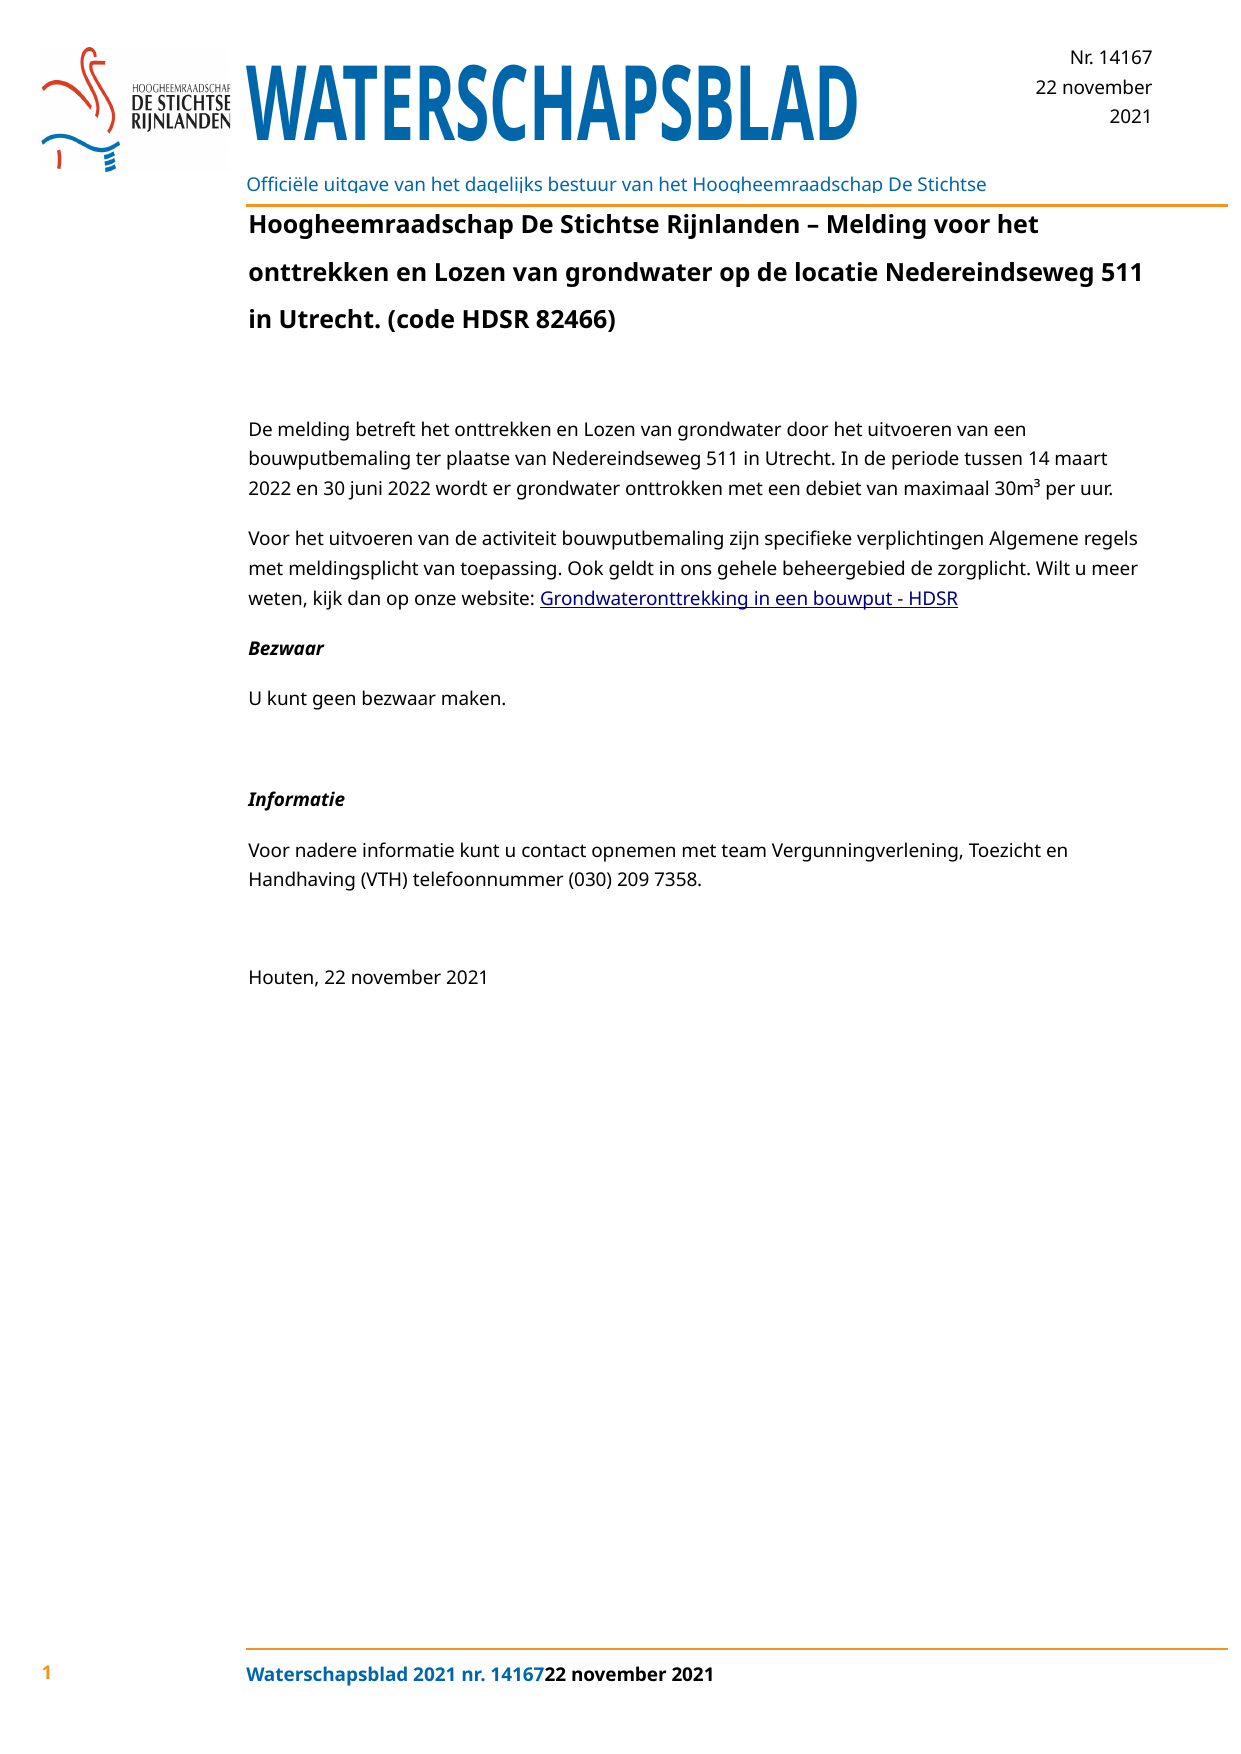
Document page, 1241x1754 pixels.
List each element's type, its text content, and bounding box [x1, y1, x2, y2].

text Voor nadere informatie kunt u contact opnemen met team Vergunningverlening, Toezicht en Handhaving (VTH) telefoonnummer (030) 209 7358. [248, 837, 1152, 892]
picture [41, 47, 231, 172]
text De melding betreft het onttrekken en Lozen van grondwater door het uitvoeren van een bouwputbemaling ter plaatse van Nedereindseweg 511 in Utrecht. In de periode tussen 14 maart 2022 en 30 juni 2022 wordt er grondwater onttrokken met een debiet van maximaal 30m³ per uur. [248, 416, 1152, 501]
text Informatie [248, 786, 1152, 812]
text Houten, 22 november 2021 [248, 964, 1152, 990]
text Voor het uitvoeren van de activiteit bouwputbemaling zijn specifieke verplichtingen Algemene regels met meldingsplicht van toepassing. Ook geldt in ons gehele beheergebied de zorgplicht. Wilt u meer weten, kijk dan op onze website: Grondwateronttrekking in een bouwput - HDSR [248, 526, 1152, 610]
text Bezwaar [248, 635, 1152, 661]
text Hoogheemraadschap De Stichtse Rijnlanden – Melding voor het onttrekken en Lozen van grondwater op de locatie Nedereindseweg 511 in Utrecht. (code HDSR 82466) [248, 207, 1152, 336]
text U kunt geen bezwaar maken. [248, 686, 1152, 711]
